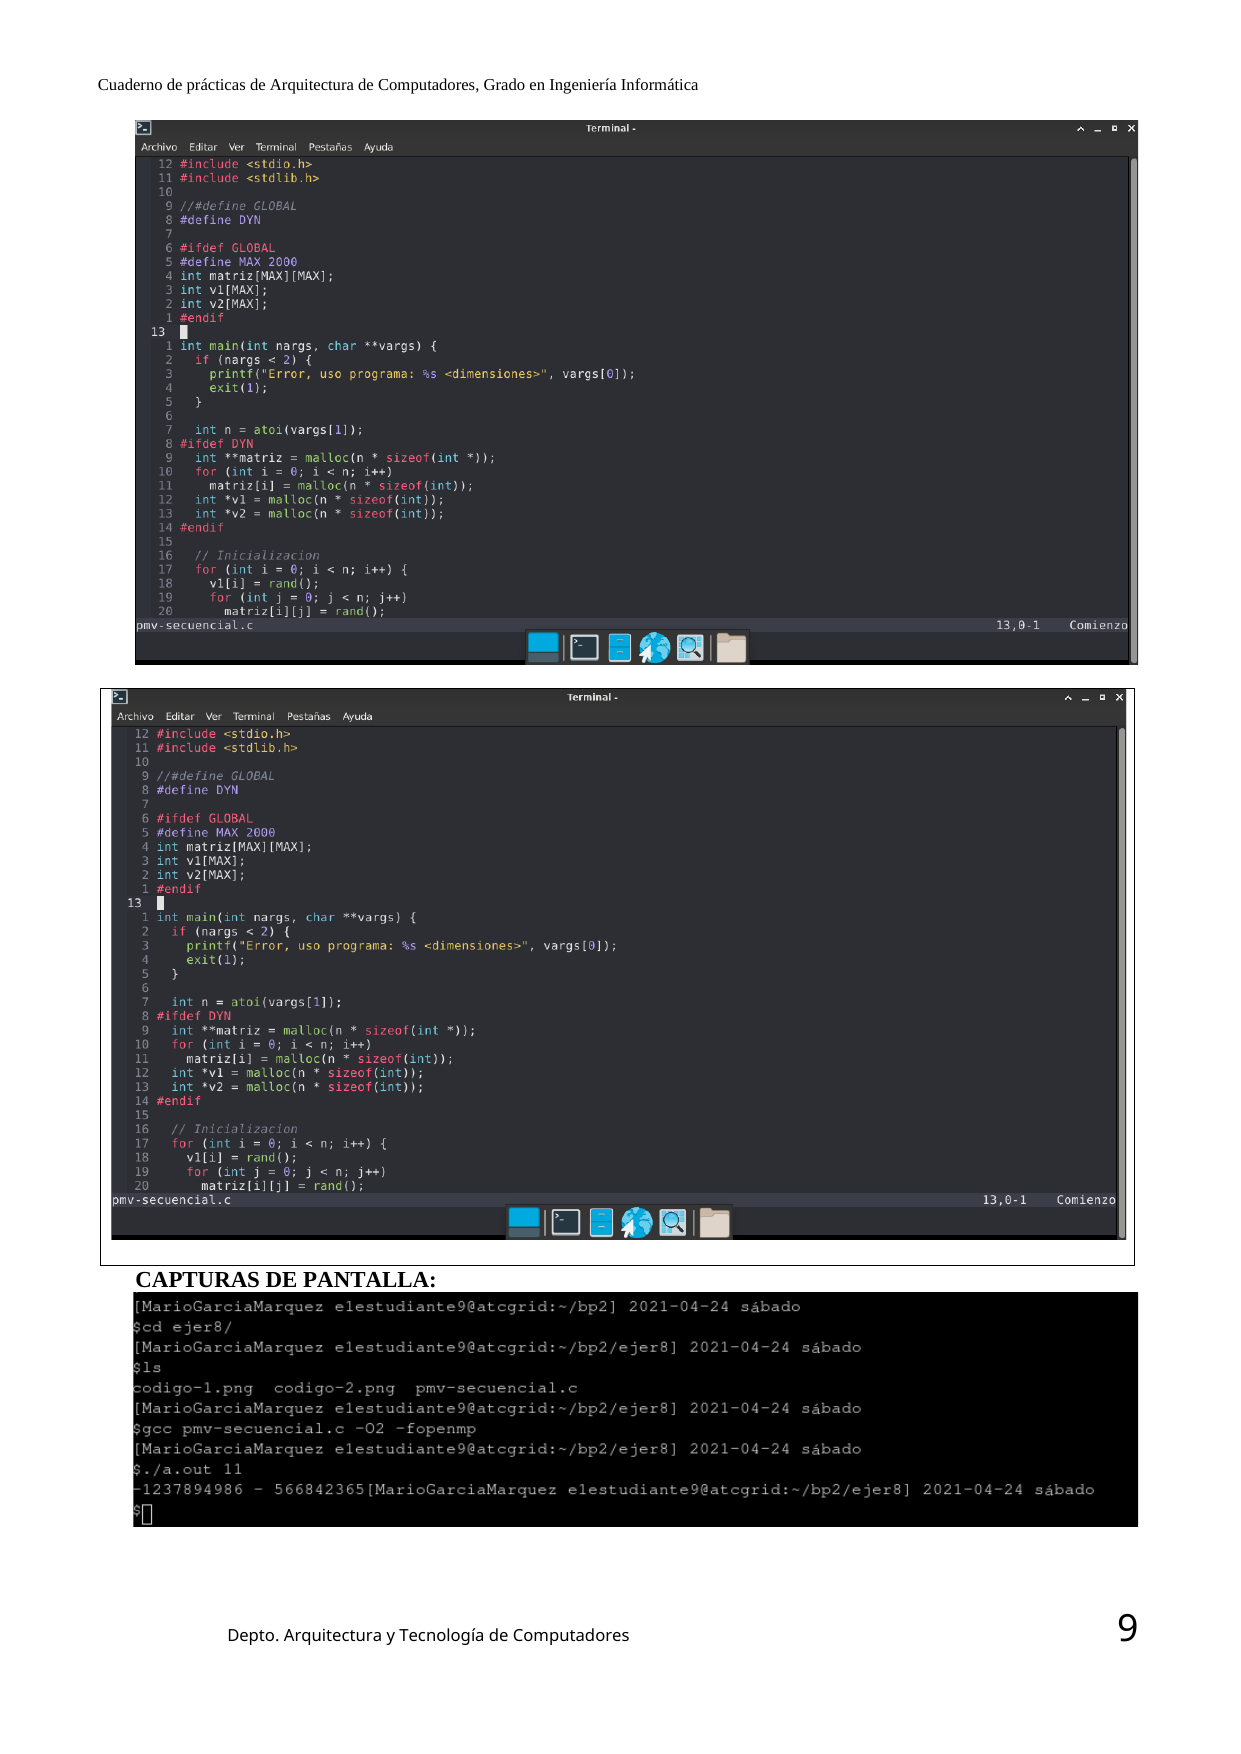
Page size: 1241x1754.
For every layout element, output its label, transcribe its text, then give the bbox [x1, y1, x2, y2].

picture [133, 1292, 1139, 1527]
table_header [101, 689, 1134, 1265]
picture [111, 689, 1127, 1240]
text CAPTURAS DE PANTALLA: [135, 1266, 1138, 1292]
picture [135, 120, 1139, 665]
